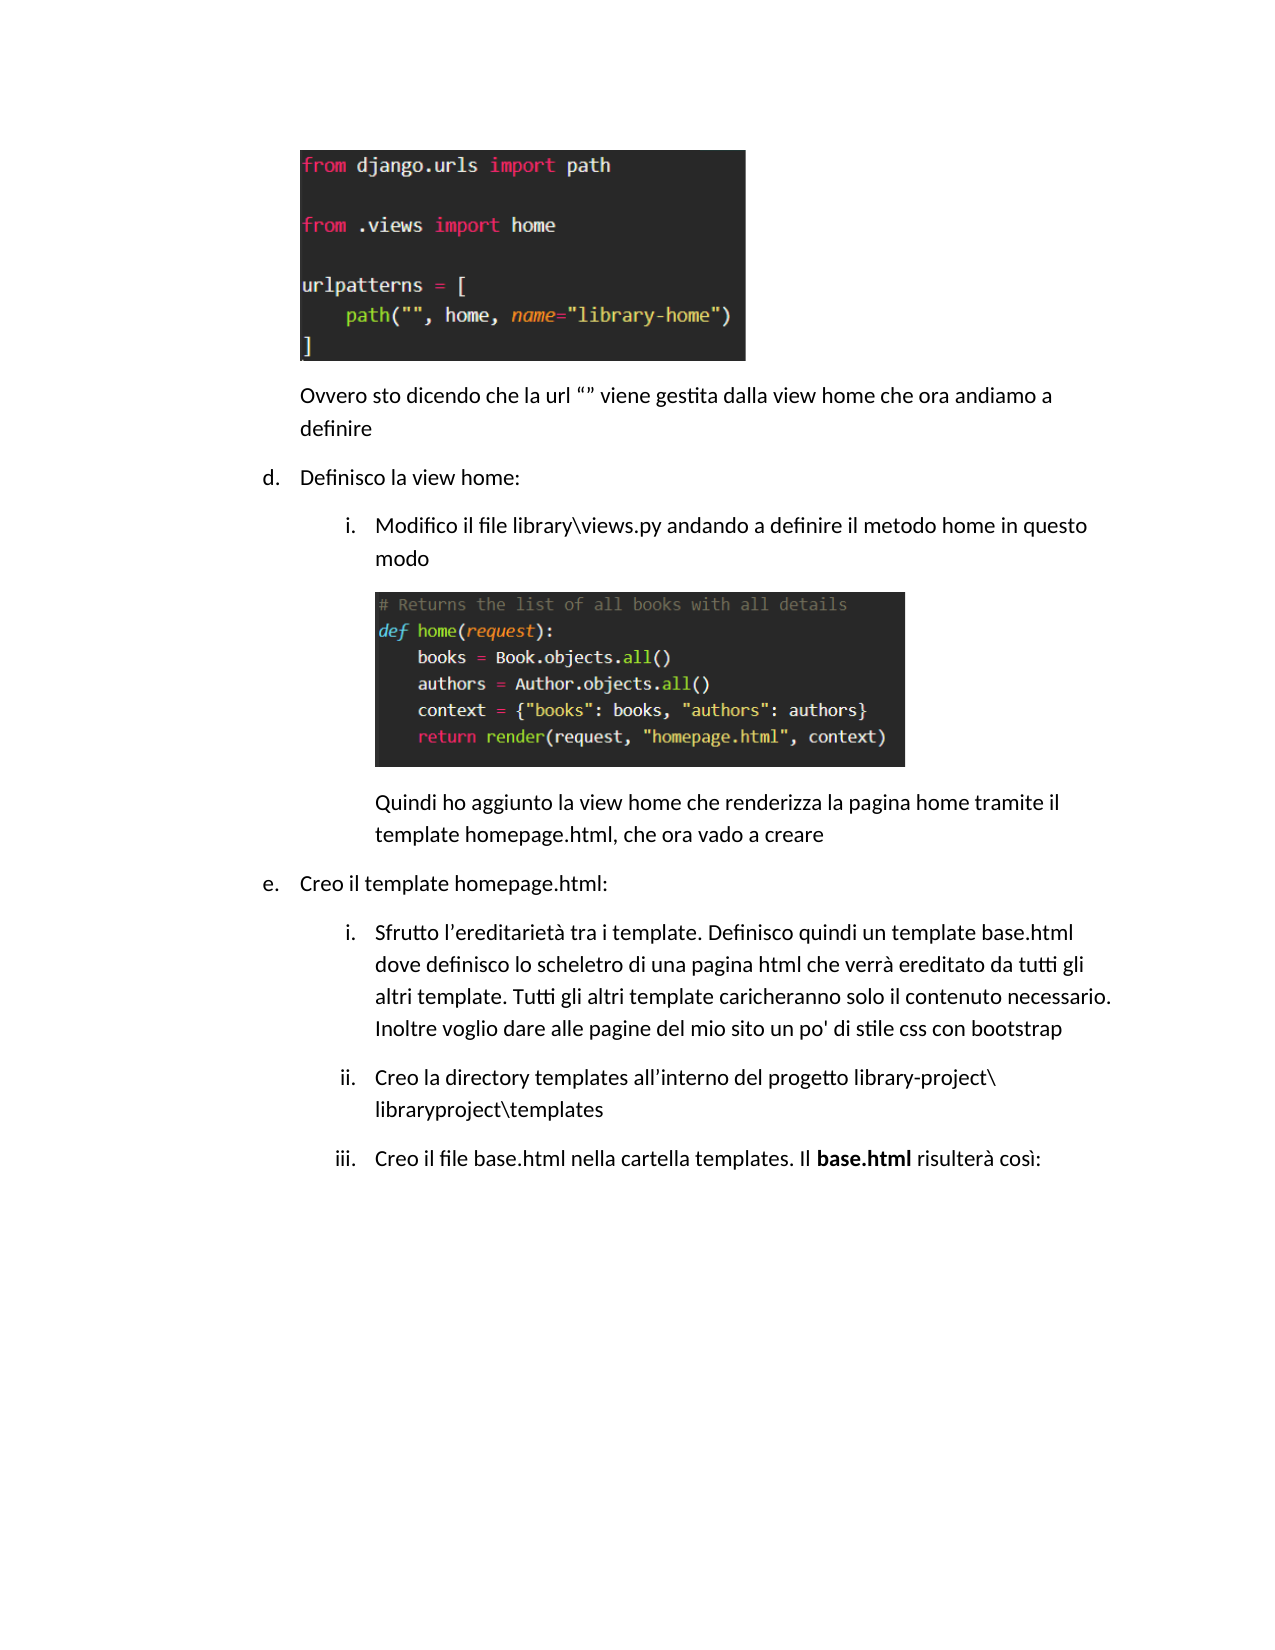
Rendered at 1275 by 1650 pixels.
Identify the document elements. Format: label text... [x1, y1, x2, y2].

list Modifico il file library\views.py andando a definire il metodo home in questo modo [356, 512, 1125, 572]
list Quindi ho aggiunto la view home che renderizza la pagina home tramite il template homepage.html, che ora vado a creare [375, 788, 1125, 848]
list Sfrutto l’ereditarietà tra i template. Definisco quindi un template base.html dove definisco lo scheletro di una pagina html che verrà ereditato da tutti gli altri template. Tutti gli altri template caricheranno solo il contenuto necessario. Inoltre voglio dare alle pagine del mio sito un po' di stile css con bootstrap [356, 918, 1125, 1042]
list Definisco la view home: [262, 463, 1125, 491]
list Creo il template homepage.html: [262, 869, 1125, 897]
list Creo il file base.html nella cartella templates. Il base.html risulterà così: [356, 1144, 1125, 1172]
list Ovvero sto dicendo che la url “” viene gestita dalla view home che ora andiamo a definire [300, 382, 1125, 442]
list Creo la directory templates all’interno del progetto library-project\libraryproject\templates [356, 1063, 1125, 1123]
